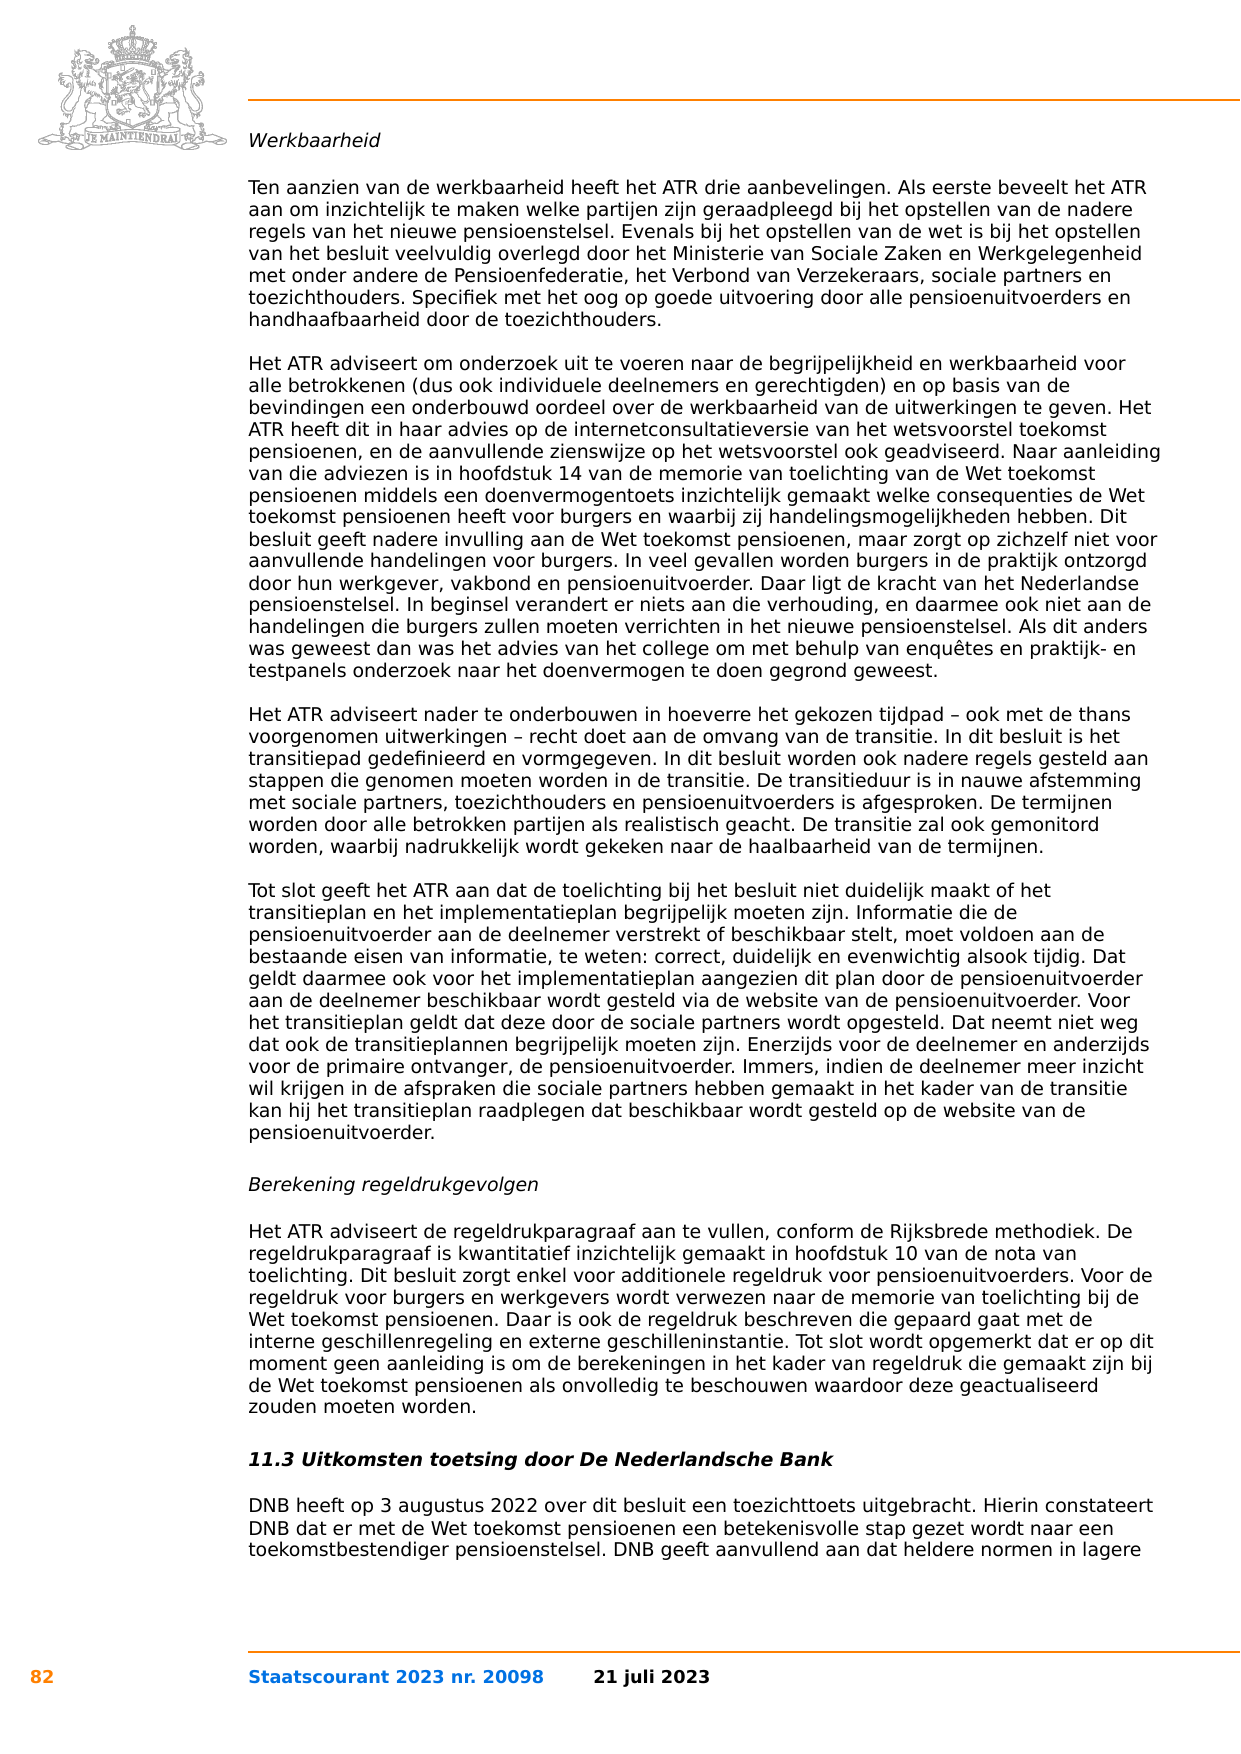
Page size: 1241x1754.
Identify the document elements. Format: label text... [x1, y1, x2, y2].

subtitle 11.3 Uitkomsten toetsing door De Nederlandsche Bank [248, 1448, 1163, 1470]
text Tot slot geeft het ATR aan dat de toelichting bij het besluit niet duidelijk maakt of het transitieplan en het implementatieplan begrijpelijk moeten zijn. Informatie die de pensioenuitvoerder aan de deelnemer verstrekt of beschikbaar stelt, moet voldoen aan de bestaande eisen van informatie, te weten: correct, duidelijk en evenwichtig alsook tijdig. Dat geldt daarmee ook voor het implementatieplan aangezien dit plan door de pensioenuitvoerder aan de deelnemer beschikbaar wordt gesteld via de website van de pensioenuitvoerder. Voor het transitieplan geldt dat deze door de sociale partners wordt opgesteld. Dat neemt niet weg dat ook de transitieplannen begrijpelijk moeten zijn. Enerzijds voor de deelnemer en anderzijds voor de primaire ontvanger, de pensioenuitvoerder. Immers, indien de deelnemer meer inzicht wil krijgen in de afspraken die sociale partners hebben gemaakt in het kader van de transitie kan hij het transitieplan raadplegen dat beschikbaar wordt gesteld op de website van de pensioenuitvoerder. [248, 880, 1163, 1144]
subtitle Werkbaarheid [248, 130, 1163, 152]
text Ten aanzien van de werkbaarheid heeft het ATR drie aanbevelingen. Als eerste beveelt het ATR aan om inzichtelijk te maken welke partijen zijn geraadpleegd bij het opstellen van de nadere regels van het nieuwe pensioenstelsel. Evenals bij het opstellen van de wet is bij het opstellen van het besluit veelvuldig overlegd door het Ministerie van Sociale Zaken en Werkgelegenheid met onder andere de Pensioenfederatie, het Verbond van Verzekeraars, sociale partners en toezichthouders. Specifiek met het oog op goede uitvoering door alle pensioenuitvoerders en handhaafbaarheid door de toezichthouders. [248, 177, 1163, 331]
text DNB heeft op 3 augustus 2022 over dit besluit een toezichttoets uitgebracht. Hierin constateert DNB dat er met de Wet toekomst pensioenen een betekenisvolle stap gezet wordt naar een toekomstbestendiger pensioenstelsel. DNB geeft aanvullend aan dat heldere normen in lagere [248, 1495, 1163, 1561]
text Het ATR adviseert om onderzoek uit te voeren naar de begrijpelijkheid en werkbaarheid voor alle betrokkenen (dus ook individuele deelnemers en gerechtigden) en op basis van de bevindingen een onderbouwd oordeel over de werkbaarheid van de uitwerkingen te geven. Het ATR heeft dit in haar advies op de internetconsultatieversie van het wetsvoorstel toekomst pensioenen, en de aanvullende zienswijze op het wetsvoorstel ook geadviseerd. Naar aanleiding van die adviezen is in hoofdstuk 14 van de memorie van toelichting van de Wet toekomst pensioenen middels een doenvermogentoets inzichtelijk gemaakt welke consequenties de Wet toekomst pensioenen heeft voor burgers en waarbij zij handelingsmogelijkheden hebben. Dit besluit geeft nadere invulling aan de Wet toekomst pensioenen, maar zorgt op zichzelf niet voor aanvullende handelingen voor burgers. In veel gevallen worden burgers in de praktijk ontzorgd door hun werkgever, vakbond en pensioenuitvoerder. Daar ligt de kracht van het Nederlandse pensioenstelsel. In beginsel verandert er niets aan die verhouding, en daarmee ook niet aan de handelingen die burgers zullen moeten verrichten in het nieuwe pensioenstelsel. Als dit anders was geweest dan was het advies van het college om met behulp van enquêtes en praktijk- en testpanels onderzoek naar het doenvermogen te doen gegrond geweest. [248, 353, 1163, 682]
text Het ATR adviseert de regeldrukparagraaf aan te vullen, conform de Rijksbrede methodiek. De regeldrukparagraaf is kwantitatief inzichtelijk gemaakt in hoofdstuk 10 van de nota van toelichting. Dit besluit zorgt enkel voor additionele regeldruk voor pensioenuitvoerders. Voor de regeldruk voor burgers en werkgevers wordt verwezen naar de memorie van toelichting bij de Wet toekomst pensioenen. Daar is ook de regeldruk beschreven die gepaard gaat met de interne geschillenregeling en externe geschilleninstantie. Tot slot wordt opgemerkt dat er op dit moment geen aanleiding is om de berekeningen in het kader van regeldruk die gemaakt zijn bij de Wet toekomst pensioenen als onvolledig te beschouwen waardoor deze geactualiseerd zouden moeten worden. [248, 1221, 1163, 1418]
picture [38, 25, 227, 150]
subtitle Berekening regeldrukgevolgen [248, 1174, 1163, 1196]
text Het ATR adviseert nader te onderbouwen in hoeverre het gekozen tijdpad – ook met de thans voorgenomen uitwerkingen – recht doet aan de omvang van de transitie. In dit besluit is het transitiepad gedefinieerd en vormgegeven. In dit besluit worden ook nadere regels gesteld aan stappen die genomen moeten worden in de transitie. De transitieduur is in nauwe afstemming met sociale partners, toezichthouders en pensioenuitvoerders is afgesproken. De termijnen worden door alle betrokken partijen als realistisch geacht. De transitie zal ook gemonitord worden, waarbij nadrukkelijk wordt gekeken naar de haalbaarheid van de termijnen. [248, 704, 1163, 858]
